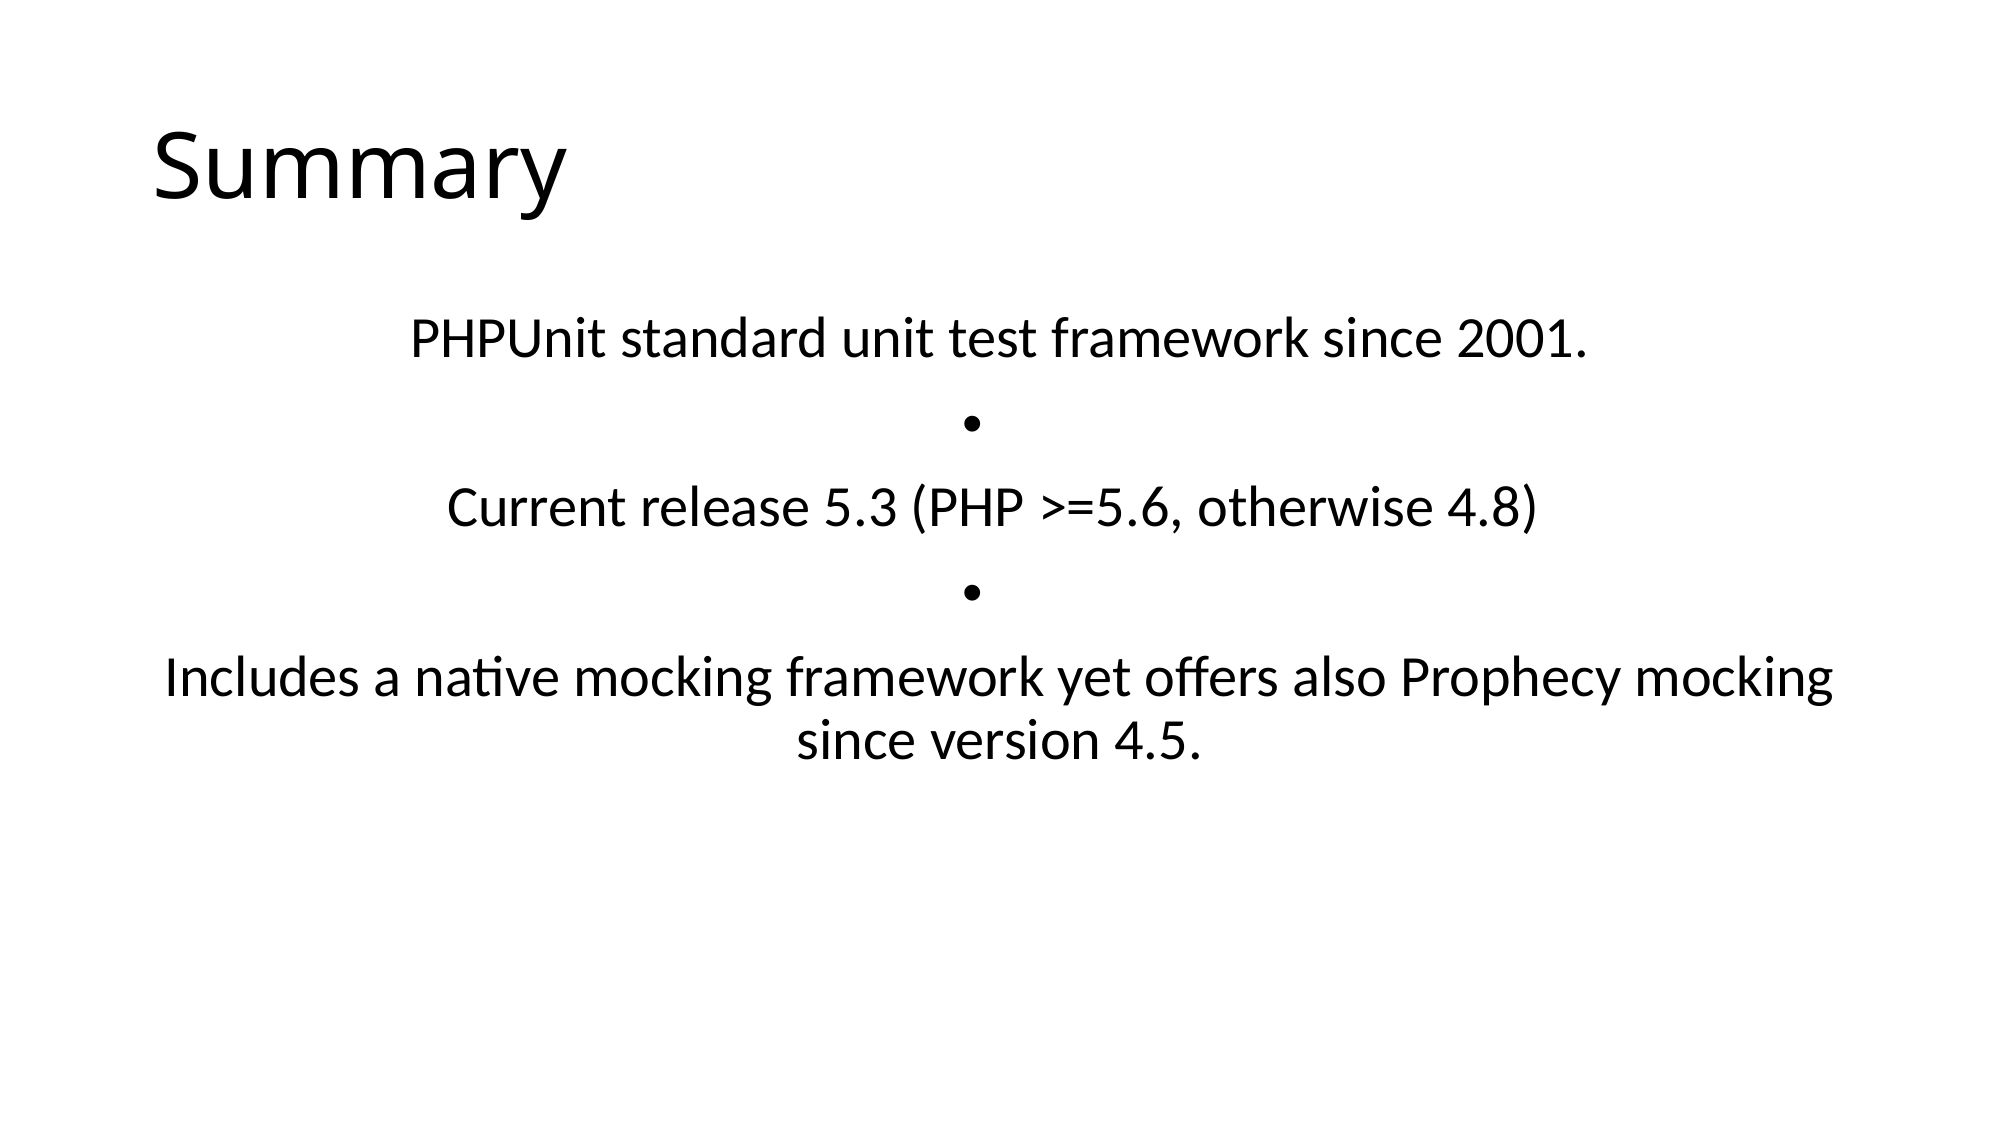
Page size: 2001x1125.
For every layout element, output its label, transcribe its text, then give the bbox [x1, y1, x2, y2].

title Summary [137, 59, 1863, 278]
list PHPUnit standard unit test framework since 2001. Current release 5.3 (PHP >=5.6, otherwise 4.8) Includes a native mocking framework yet offers also Prophecy mocking since version 4.5. [137, 299, 1863, 1014]
